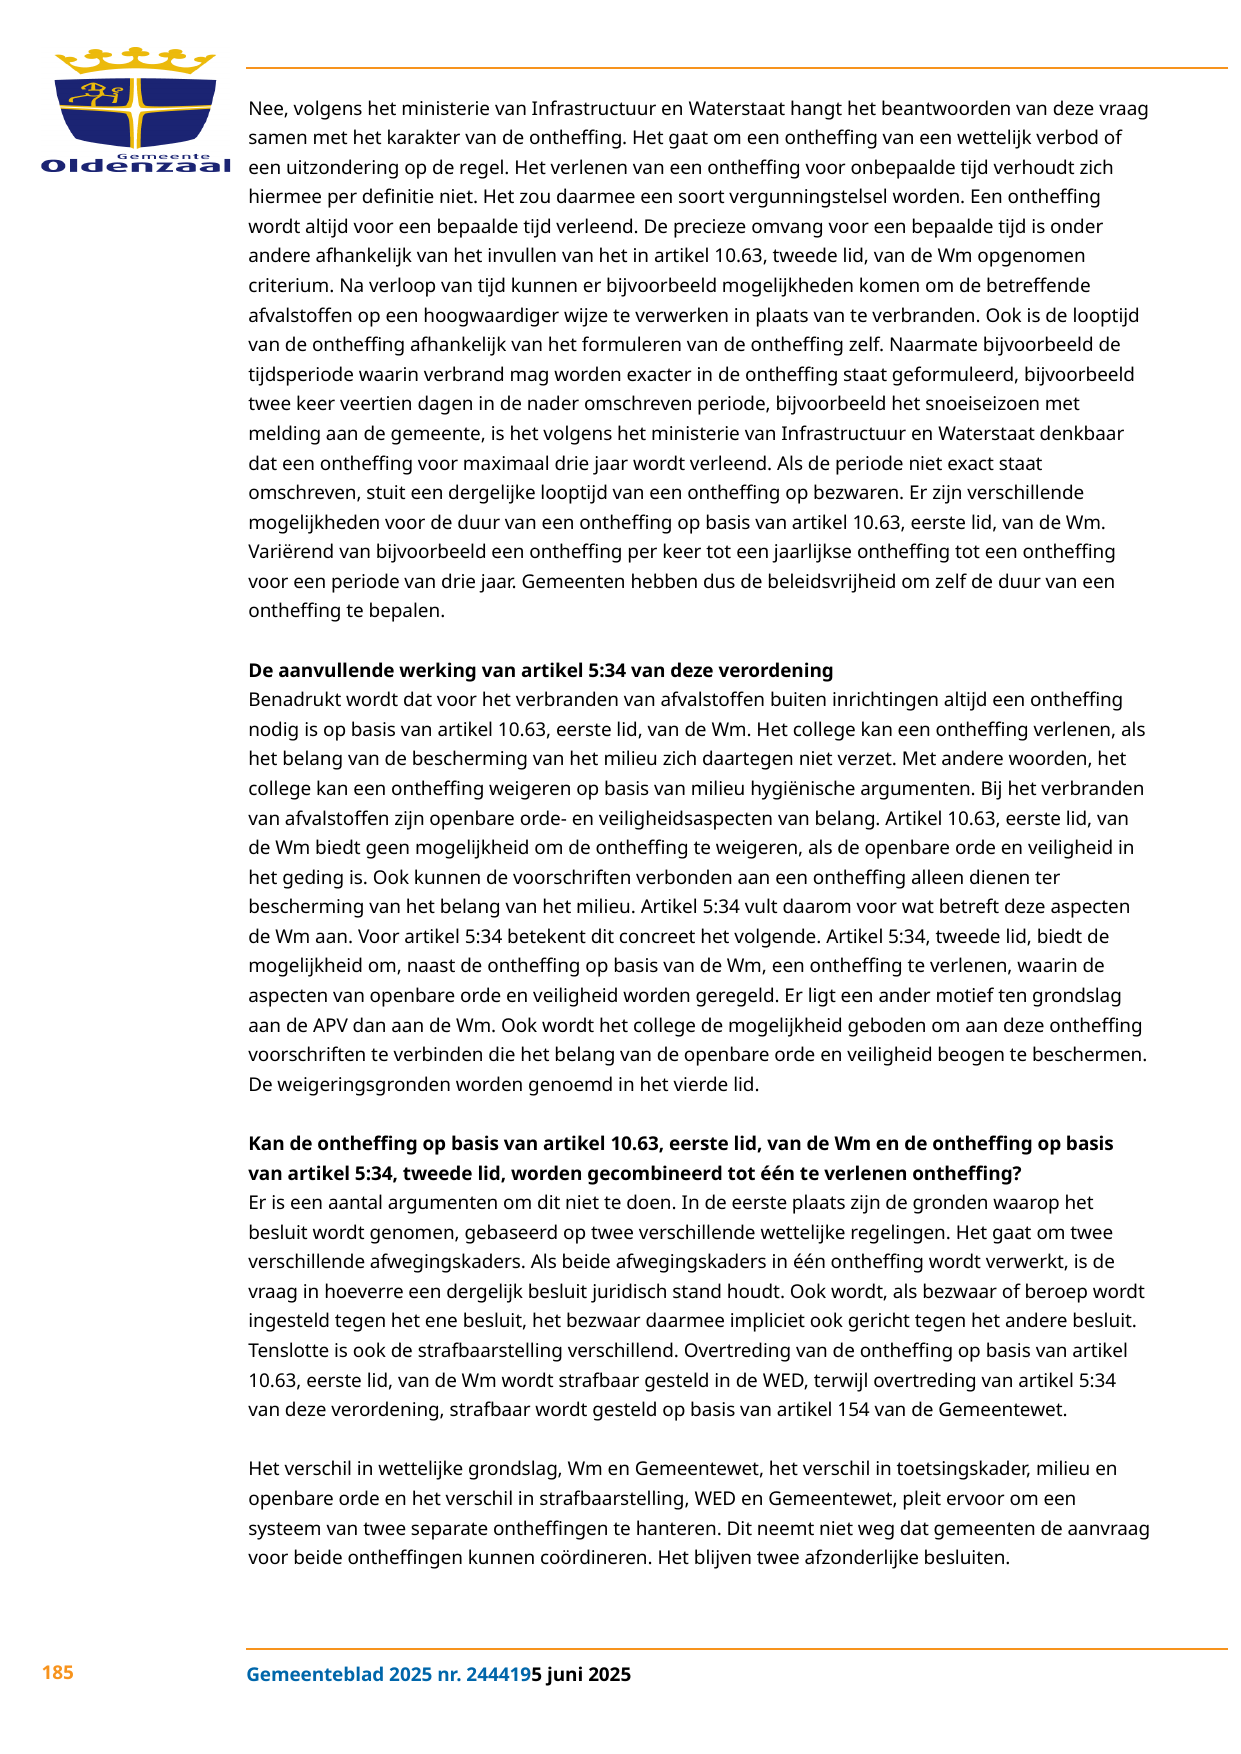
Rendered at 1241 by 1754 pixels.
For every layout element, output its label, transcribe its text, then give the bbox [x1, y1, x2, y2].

text Nee, volgens het ministerie van Infrastructuur en Waterstaat hangt het beantwoorden van deze vraag samen met het karakter van de ontheffing. Het gaat om een ontheffing van een wettelijk verbod of een uitzondering op de regel. Het verlenen van een ontheffing voor onbepaalde tijd verhoudt zich hiermee per definitie niet. Het zou daarmee een soort vergunningstelsel worden. Een ontheffing wordt altijd voor een bepaalde tijd verleend. De precieze omvang voor een bepaalde tijd is onder andere afhankelijk van het invullen van het in artikel 10.63, tweede lid, van de Wm opgenomen criterium. Na verloop van tijd kunnen er bijvoorbeeld mogelijkheden komen om de betreffende afvalstoffen op een hoogwaardiger wijze te verwerken in plaats van te verbranden. Ook is de looptijd van de ontheffing afhankelijk van het formuleren van de ontheffing zelf. Naarmate bijvoorbeeld de tijdsperiode waarin verbrand mag worden exacter in de ontheffing staat geformuleerd, bijvoorbeeld twee keer veertien dagen in de nader omschreven periode, bijvoorbeeld het snoeiseizoen met melding aan de gemeente, is het volgens het ministerie van Infrastructuur en Waterstaat denkbaar dat een ontheffing voor maximaal drie jaar wordt verleend. Als de periode niet exact staat omschreven, stuit een dergelijke looptijd van een ontheffing op bezwaren. Er zijn verschillende mogelijkheden voor de duur van een ontheffing op basis van artikel 10.63, eerste lid, van de Wm. Variërend van bijvoorbeeld een ontheffing per keer tot een jaarlijkse ontheffing tot een ontheffing voor een periode van drie jaar. Gemeenten hebben dus de beleidsvrijheid om zelf de duur van een ontheffing te bepalen. [248, 95, 1152, 623]
picture [41, 47, 231, 172]
text Kan de ontheffing op basis van artikel 10.63, eerste lid, van de Wm en de ontheffing op basis van artikel 5:34, tweede lid, worden gecombineerd tot één te verlenen ontheffing? [248, 1130, 1152, 1186]
text Het verschil in wettelijke grondslag, Wm en Gemeentewet, het verschil in toetsingskader, milieu en openbare orde en het verschil in strafbaarstelling, WED en Gemeentewet, pleit ervoor om een systeem van twee separate ontheffingen te hanteren. Dit neemt niet weg dat gemeenten de aanvraag voor beide ontheffingen kunnen coördineren. Het blijven twee afzonderlijke besluiten. [248, 1456, 1152, 1570]
text Benadrukt wordt dat voor het verbranden van afvalstoffen buiten inrichtingen altijd een ontheffing nodig is op basis van artikel 10.63, eerste lid, van de Wm. Het college kan een ontheffing verlenen, als het belang van de bescherming van het milieu zich daartegen niet verzet. Met andere woorden, het college kan een ontheffing weigeren op basis van milieu hygiënische argumenten. Bij het verbranden van afvalstoffen zijn openbare orde- en veiligheidsaspecten van belang. Artikel 10.63, eerste lid, van de Wm biedt geen mogelijkheid om de ontheffing te weigeren, als de openbare orde en veiligheid in het geding is. Ook kunnen de voorschriften verbonden aan een ontheffing alleen dienen ter bescherming van het belang van het milieu. Artikel 5:34 vult daarom voor wat betreft deze aspecten de Wm aan. Voor artikel 5:34 betekent dit concreet het volgende. Artikel 5:34, tweede lid, biedt de mogelijkheid om, naast de ontheffing op basis van de Wm, een ontheffing te verlenen, waarin de aspecten van openbare orde en veiligheid worden geregeld. Er ligt een ander motief ten grondslag aan de APV dan aan de Wm. Ook wordt het college de mogelijkheid geboden om aan deze ontheffing voorschriften te verbinden die het belang van de openbare orde en veiligheid beogen te beschermen. De weigeringsgronden worden genoemd in het vierde lid. [248, 686, 1152, 1097]
text Er is een aantal argumenten om dit niet te doen. In de eerste plaats zijn de gronden waarop het besluit wordt genomen, gebaseerd op twee verschillende wettelijke regelingen. Het gaat om twee verschillende afwegingskaders. Als beide afwegingskaders in één ontheffing wordt verwerkt, is de vraag in hoeverre een dergelijk besluit juridisch stand houdt. Ook wordt, als bezwaar of beroep wordt ingesteld tegen het ene besluit, het bezwaar daarmee impliciet ook gericht tegen het andere besluit. Tenslotte is ook de strafbaarstelling verschillend. Overtreding van de ontheffing op basis van artikel 10.63, eerste lid, van de Wm wordt strafbaar gesteld in de WED, terwijl overtreding van artikel 5:34 van deze verordening, strafbaar wordt gesteld op basis van artikel 154 van de Gemeentewet. [248, 1189, 1152, 1422]
text De aanvullende werking van artikel 5:34 van deze verordening [248, 657, 1152, 683]
